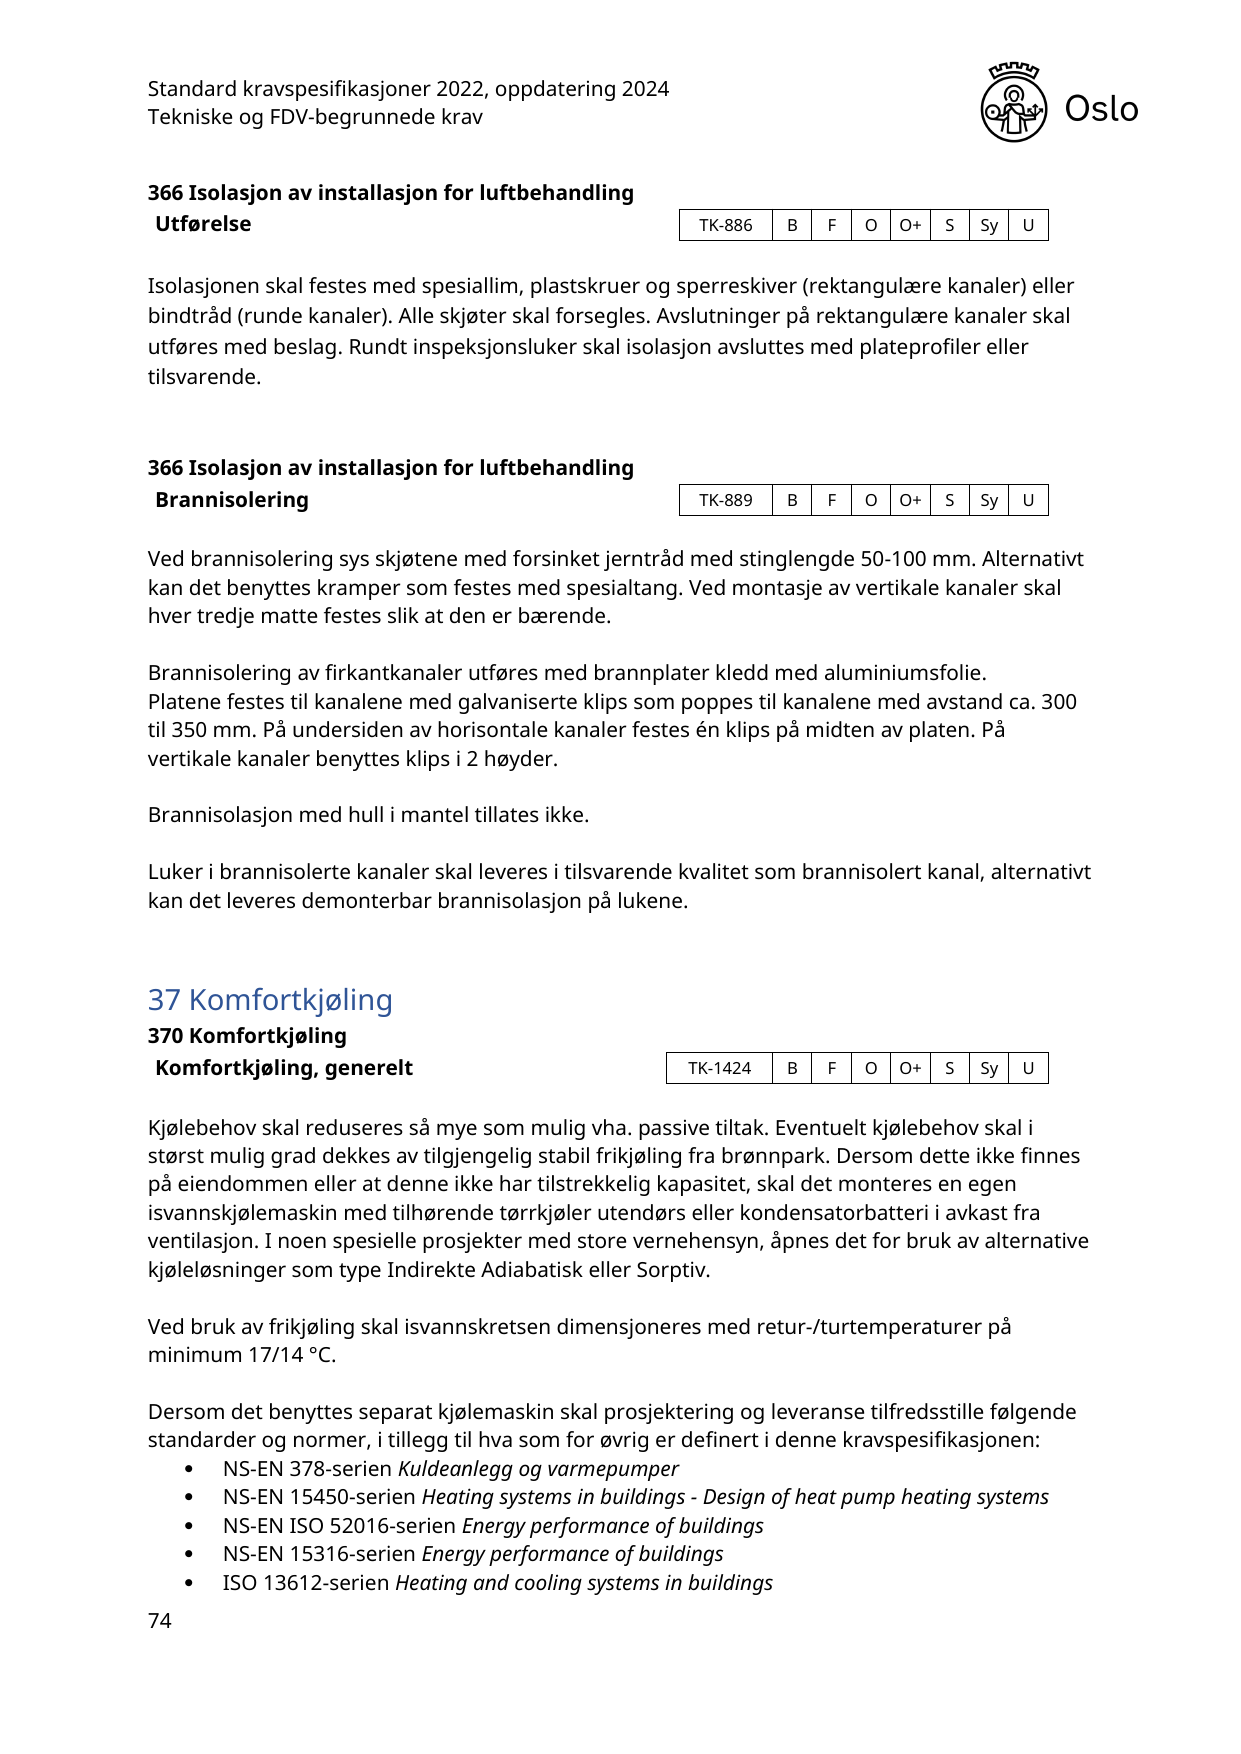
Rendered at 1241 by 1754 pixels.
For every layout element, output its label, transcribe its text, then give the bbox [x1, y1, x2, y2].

text Platene festes til kanalene med galvaniserte klips som poppes til kanalene med avstand ca. 300 til 350 mm. På undersiden av horisontale kanaler festes én klips på midten av platen. På vertikale kanaler benyttes klips i 2 høyder. [148, 687, 1093, 772]
table_header Utførelse [148, 209, 679, 239]
table_header S [931, 1053, 969, 1083]
text Dersom det benyttes separat kjølemaskin skal prosjektering og leveranse tilfredsstille følgende standarder og normer, i tillegg til hva som for øvrig er definert i denne kravspesifikasjonen: [148, 1397, 1093, 1454]
list NS-EN ISO 52016-serien Energy performance of buildings [185, 1511, 1093, 1539]
table_header TK-1424 [667, 1053, 772, 1083]
text Ved brannisolering sys skjøtene med forsinket jerntråd med stinglengde 50-100 mm. Alternativt kan det benyttes kramper som festes med spesialtang. Ved montasje av vertikale kanaler skal hver tredje matte festes slik at den er bærende. [148, 544, 1093, 630]
table_header B [773, 210, 811, 239]
table_header U [1009, 485, 1048, 515]
table_header Komfortkjøling, generelt [148, 1052, 666, 1083]
list NS-EN 15450-serien Heating systems in buildings - Design of heat pump heating systems [185, 1482, 1093, 1511]
text Isolasjonen skal festes med spesiallim, plastskruer og sperreskiver (rektangulære kanaler) eller bindtråd (runde kanaler). Alle skjøter skal forsegles. Avslutninger på rektangulære kanaler skal utføres med beslag. Rundt inspeksjonsluker skal isolasjon avsluttes med plateprofiler eller tilsvarende. [148, 271, 1093, 391]
table_header U [1009, 210, 1048, 239]
table_header Brannisolering [148, 484, 679, 515]
table_header B [773, 485, 811, 515]
table_header F [812, 485, 851, 515]
list NS-EN 378-serien Kuldeanlegg og varmepumper [185, 1454, 1093, 1482]
table_header O [852, 210, 890, 239]
subtitle 37 Komfortkjøling [148, 979, 1093, 1019]
text Kjølebehov skal reduseres så mye som mulig vha. passive tiltak. Eventuelt kjølebehov skal i størst mulig grad dekkes av tilgjengelig stabil frikjøling fra brønnpark. Dersom dette ikke finnes på eiendommen eller at denne ikke har tilstrekkelig kapasitet, skal det monteres en egen isvannskjølemaskin med tilhørende tørrkjøler utendørs eller kondensatorbatteri i avkast fra ventilasjon. I noen spesielle prosjekter med store vernehensyn, åpnes det for bruk av alternative kjøleløsninger som type Indirekte Adiabatisk eller Sorptiv. [148, 1113, 1093, 1283]
table_header O+ [891, 210, 930, 239]
list ISO 13612-serien Heating and cooling systems in buildings [185, 1568, 1093, 1596]
table_header F [812, 1053, 851, 1083]
list NS-EN 15316-serien Energy performance of buildings [185, 1539, 1093, 1568]
text Brannisolering av firkantkanaler utføres med brannplater kledd med aluminiumsfolie. [148, 658, 1093, 687]
table_header O [852, 485, 890, 515]
text Brannisolasjon med hull i mantel tillates ikke. [148, 801, 1093, 829]
text 370 Komfortkjøling [148, 1022, 1093, 1050]
table_header S [931, 210, 969, 239]
text 366 Isolasjon av installasjon for luftbehandling [148, 453, 1093, 482]
table_header TK-886 [680, 210, 772, 239]
text Luker i brannisolerte kanaler skal leveres i tilsvarende kvalitet som brannisolert kanal, alternativt kan det leveres demonterbar brannisolasjon på lukene. [148, 857, 1093, 914]
text Ved bruk av frikjøling skal isvannskretsen dimensjoneres med retur-/turtemperaturer på minimum 17/14 °C. [148, 1312, 1093, 1369]
table_header F [812, 210, 851, 239]
table_header TK-889 [680, 485, 772, 515]
table_header Sy [970, 210, 1008, 239]
text 366 Isolasjon av installasjon for luftbehandling [148, 178, 1093, 206]
table_header S [931, 485, 969, 515]
table_header B [773, 1053, 811, 1083]
table_header Sy [970, 1053, 1008, 1083]
table_header Sy [970, 485, 1008, 515]
table_header O+ [891, 485, 930, 515]
table_header O+ [891, 1053, 930, 1083]
table_header O [852, 1053, 890, 1083]
table_header U [1009, 1053, 1048, 1083]
